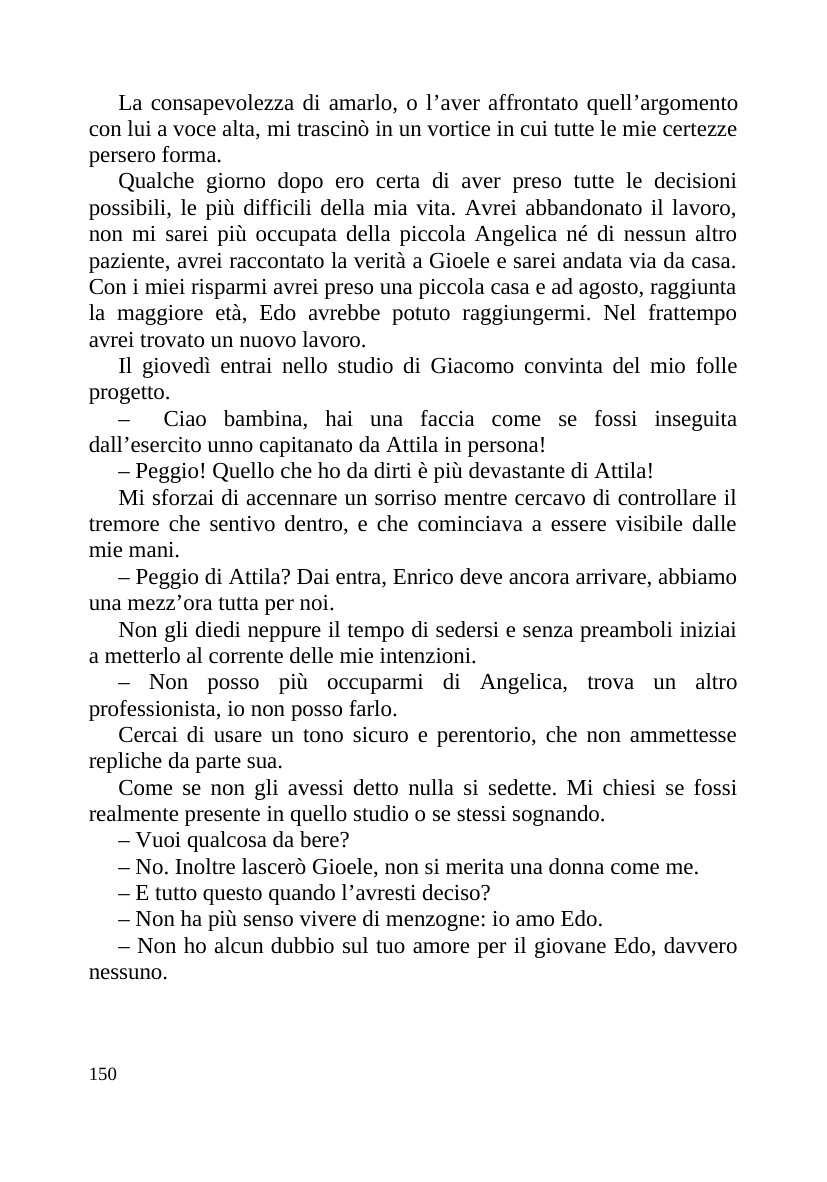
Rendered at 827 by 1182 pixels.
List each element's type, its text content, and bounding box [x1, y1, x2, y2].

text – E tutto questo quando l’avresti deciso? [88, 879, 738, 906]
text – Non ha più senso vivere di menzogne: io amo Edo. [88, 906, 738, 932]
text – Non ho alcun dubbio sul tuo amore per il giovane Edo, davvero nessuno. [88, 932, 738, 984]
text Non gli diedi neppure il tempo di sedersi e senza preamboli iniziai a metterlo al corrente delle mie intenzioni. [88, 616, 738, 668]
text – Peggio di Attila? Dai entra, Enrico deve ancora arrivare, abbiamo una mezz’ora tutta per noi. [88, 563, 738, 616]
text Il giovedì entrai nello studio di Giacomo convinta del mio folle progetto. [88, 352, 738, 405]
text La consapevolezza di amarlo, o l’aver affrontato quell’argomento con lui a voce alta, mi trascinò in un vortice in cui tutte le mie certezze persero forma. [88, 88, 738, 168]
text Cercai di usare un tono sicuro e perentorio, che non ammettesse repliche da parte sua. [88, 721, 738, 774]
text – Vuoi qualcosa da bere? [88, 826, 738, 853]
text – No. Inoltre lascerò Gioele, non si merita una donna come me. [88, 853, 738, 879]
text Come se non gli avessi detto nulla si sedette. Mi chiesi se fossi realmente presente in quello studio o se stessi sognando. [88, 774, 738, 826]
text Qualche giorno dopo ero certa di aver preso tutte le decisioni possibili, le più difficili della mia vita. Avrei abbandonato il lavoro, non mi sarei più occupata della piccola Angelica né di nessun altro paziente, avrei raccontato la verità a Gioele e sarei andata via da casa. Con i miei risparmi avrei preso una piccola casa e ad agosto, raggiunta la maggiore età, Edo avrebbe potuto raggiungermi. Nel frattempo avrei trovato un nuovo lavoro. [88, 168, 738, 352]
text – Ciao bambina, hai una faccia come se fossi inseguita dall’esercito unno capitanato da Attila in persona! [88, 405, 738, 457]
text Mi sforzai di accennare un sorriso mentre cercavo di controllare il tremore che sentivo dentro, e che cominciava a essere visibile dalle mie mani. [88, 484, 738, 563]
text – Peggio! Quello che ho da dirti è più devastante di Attila! [88, 457, 738, 484]
text ‒ Non posso più occuparmi di Angelica, trova un altro professionista, io non posso farlo. [88, 668, 738, 721]
